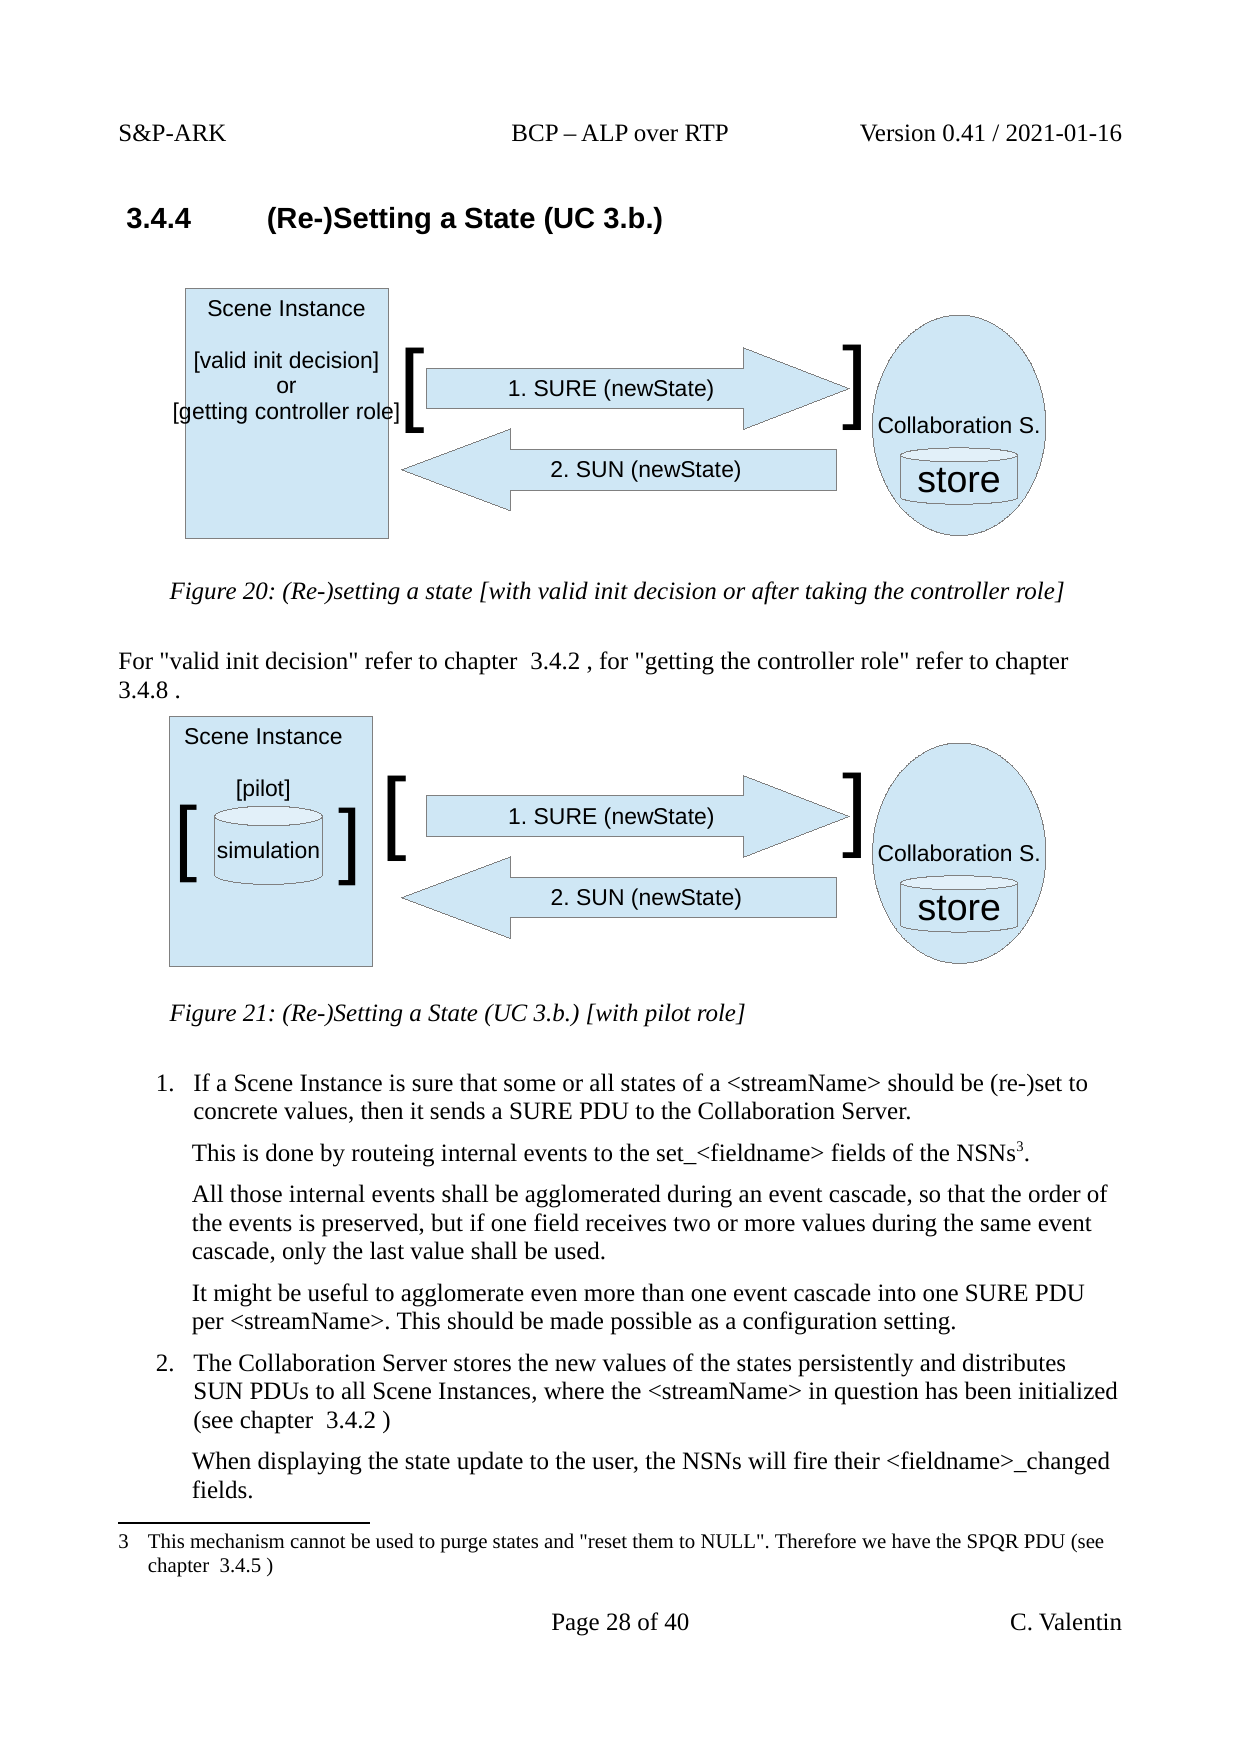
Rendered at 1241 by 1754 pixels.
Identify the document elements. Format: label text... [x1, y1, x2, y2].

text Figure 21: (Re-)Setting a State (UC 3.b.) [with pilot role] [169, 729, 1071, 1026]
text It might be useful to agglomerate even more than one event cascade into one SURE PDU per <streamName>. This should be made possible as a configuration setting. [192, 1278, 1122, 1335]
text This mechanism cannot be used to purge states and "reset them to NULL". Therefore we have the SPQR PDU (see chapter 3.4.5 ) [118, 1529, 1122, 1577]
text All those internal events shall be agglomerated during an event cascade, so that the order of the events is preserved, but if one field receives two or more values during the same event cascade, only the last value shall be used. [192, 1179, 1122, 1265]
text This is done by routeing internal events to the set_<fieldname> fields of the NSNs. [192, 1138, 1122, 1166]
text For "valid init decision" refer to chapter 3.4.2 , for "getting the controller role" refer to chapter 3.4.8 . [118, 646, 1122, 703]
text Figure 20: (Re-)setting a state [with valid init decision or after taking the controller role] [169, 301, 1072, 605]
text When displaying the state update to the user, the NSNs will fire their <fieldname>_changed fields. [192, 1446, 1122, 1504]
subtitle (Re-)Setting a State (UC 3.b.) [118, 201, 1122, 235]
list The Collaboration Server stores the new values of the states persistently and distributes SUN PDUs to all Scene Instances, where the <streamName> in question has been initialized (see chapter 3.4.2 ) [156, 1348, 1122, 1434]
list If a Scene Instance is sure that some or all states of a <streamName> should be (re-)set to concrete values, then it sends a SURE PDU to the Collaboration Server. [156, 1068, 1122, 1125]
